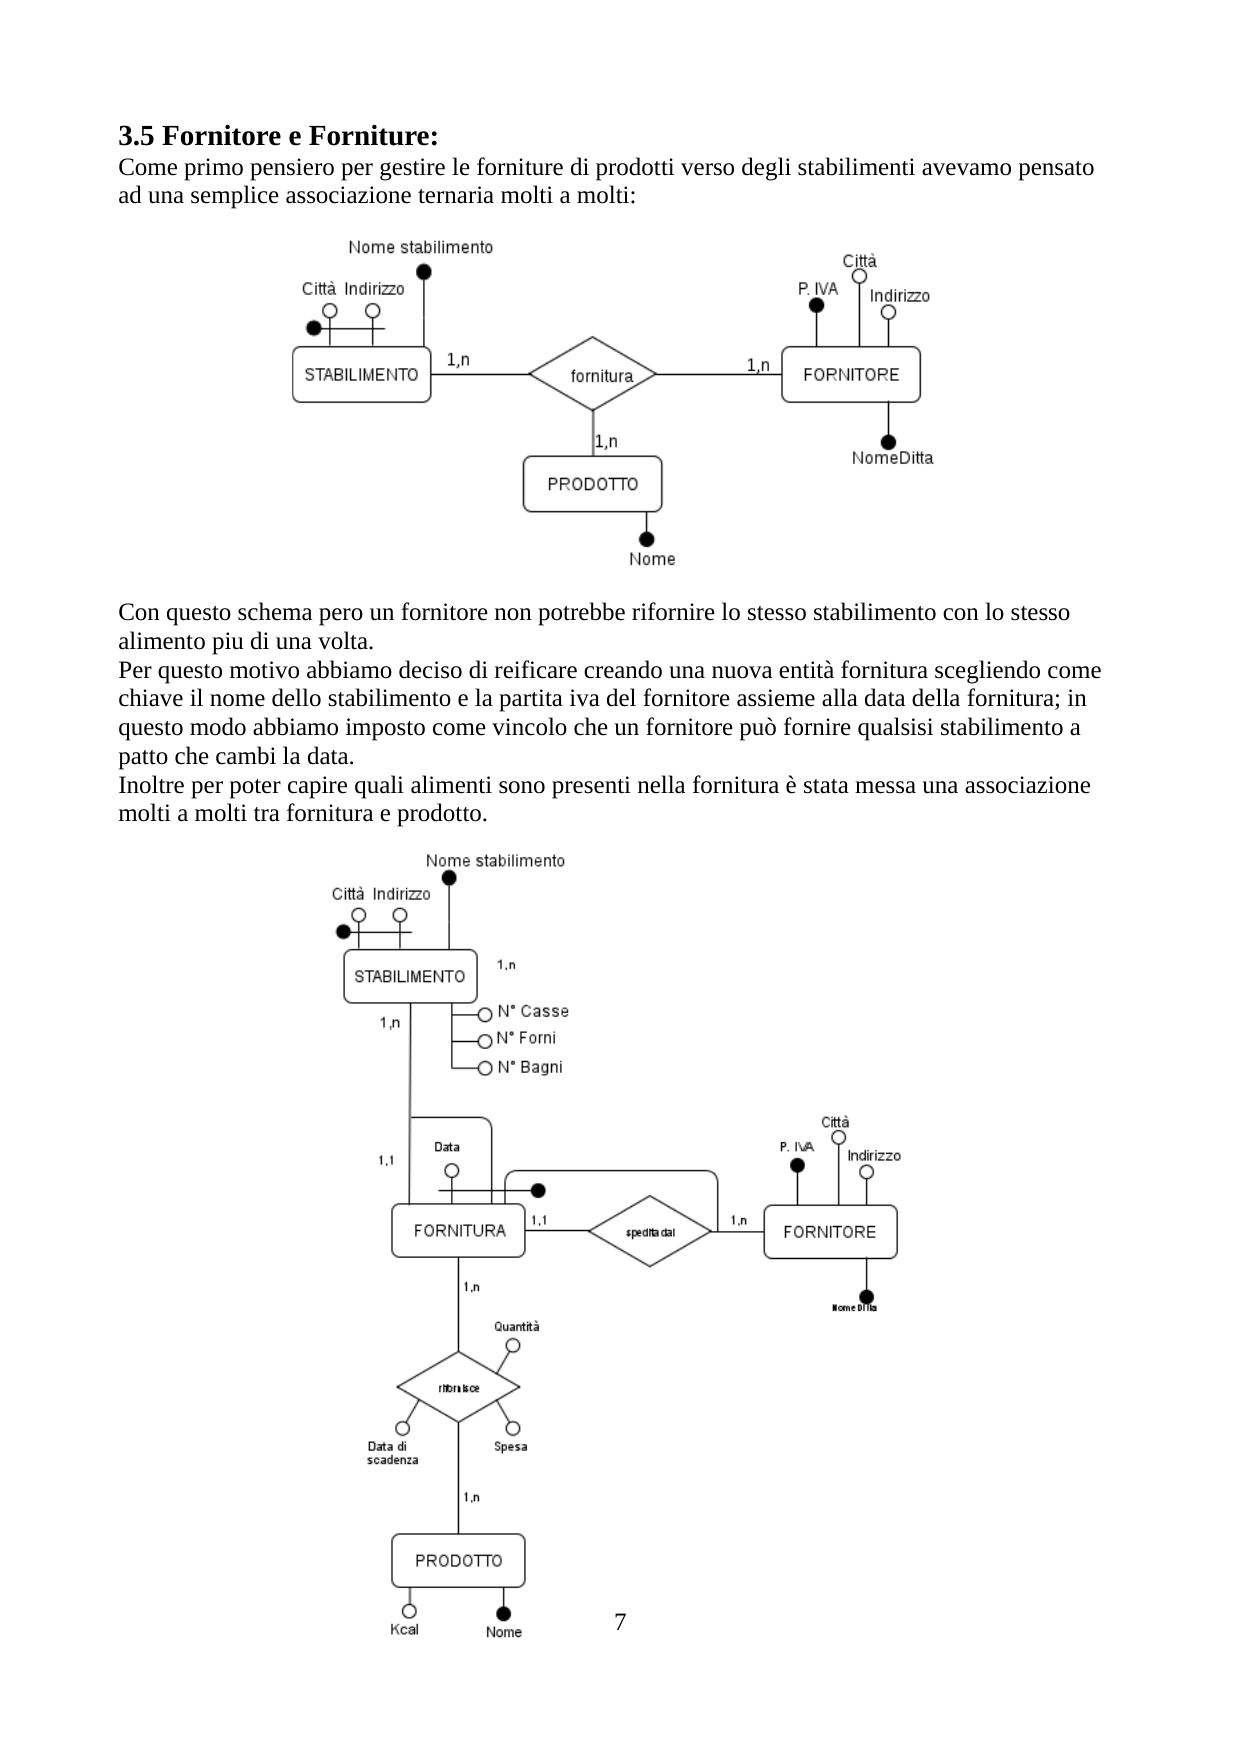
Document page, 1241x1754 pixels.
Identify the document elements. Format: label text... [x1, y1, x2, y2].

picture [329, 848, 910, 1640]
text Come primo pensiero per gestire le forniture di prodotti verso degli stabilimenti avevamo pensato ad una semplice associazione ternaria molti a molti: [118, 152, 1122, 209]
text Con questo schema pero un fornitore non potrebbe rifornire lo stesso stabilimento con lo stesso alimento piu di una volta. [118, 597, 1122, 655]
text Per questo motivo abbiamo deciso di reificare creando una nuova entità fornitura scegliendo come chiave il nome dello stabilimento e la partita iva del fornitore assieme alla data della fornitura; in questo modo abbiamo imposto come vincolo che un fornitore può fornire qualsisi stabilimento a patto che cambi la data. [118, 655, 1122, 770]
picture [292, 235, 935, 568]
text 3.5 Fornitore e Forniture: [118, 118, 1122, 152]
text Inoltre per poter capire quali alimenti sono presenti nella fornitura è stata messa una associazione molti a molti tra fornitura e prodotto. [118, 770, 1122, 827]
